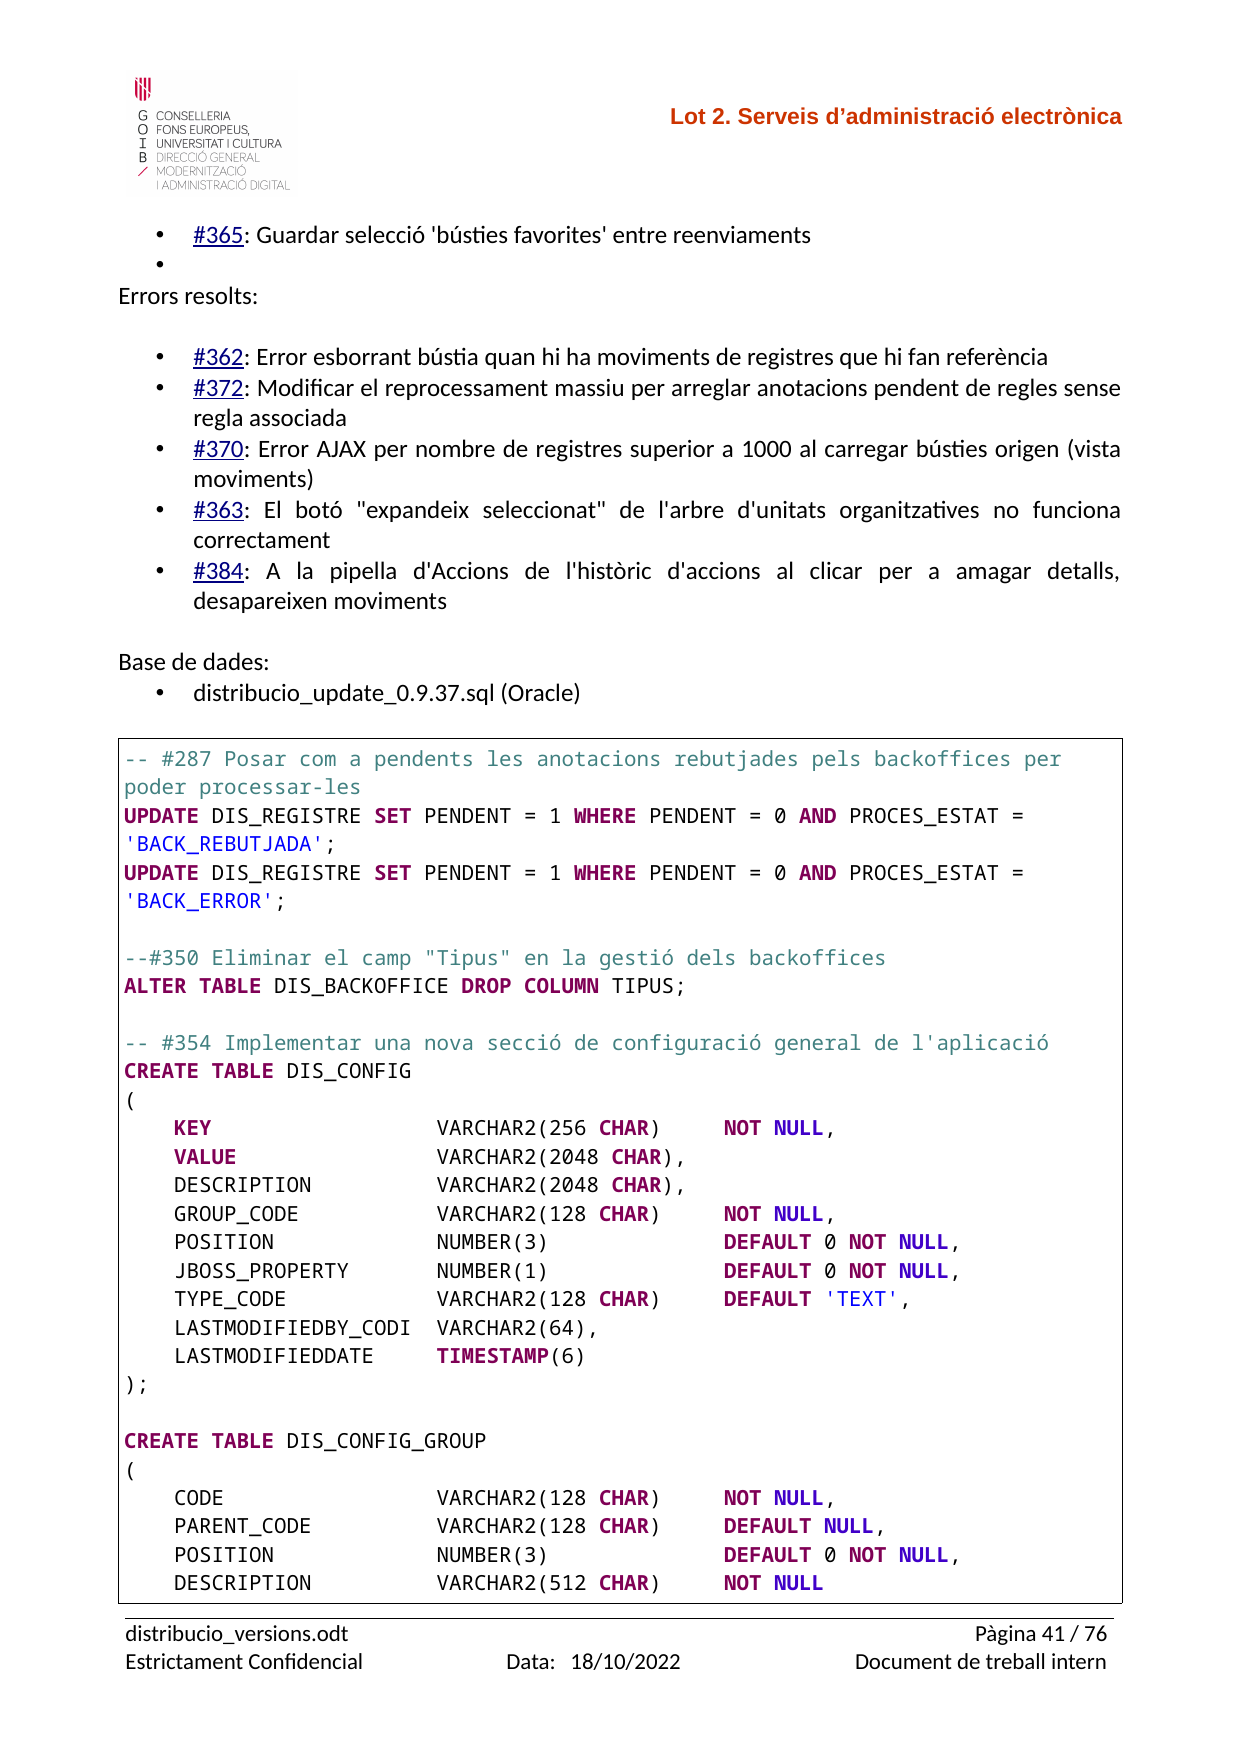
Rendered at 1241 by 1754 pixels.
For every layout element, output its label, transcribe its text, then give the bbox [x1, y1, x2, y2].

list #372: Modificar el reprocessament massiu per arreglar anotacions pendent de regles sense regla associada [156, 372, 1122, 433]
table_header -- #287 Posar com a pendents les anotacions rebutjades pels backoffices per poder processar-les UPDATE DIS_REGISTRE SET PENDENT = 1 WHERE PENDENT = 0 AND PROCES_ESTAT = 'BACK_REBUTJADA'; UPDATE DIS_REGISTRE SET PENDENT = 1 WHERE PENDENT = 0 AND PROCES_ESTAT = 'BACK_ERROR'; --#350 Eliminar el camp "Tipus" en la gestió dels backoffices ALTER TABLE DIS_BACKOFFICE DROP COLUMN TIPUS; -- #354 Implementar una nova secció de configuració general de l'aplicació CREATE TABLE DIS_CONFIG ( KEY VARCHAR2(256 CHAR) NOT NULL, VALUE VARCHAR2(2048 CHAR), DESCRIPTION VARCHAR2(2048 CHAR), GROUP_CODE VARCHAR2(128 CHAR) NOT NULL, POSITION NUMBER(3) DEFAULT 0 NOT NULL, JBOSS_PROPERTY NUMBER(1) DEFAULT 0 NOT NULL, TYPE_CODE VARCHAR2(128 CHAR) DEFAULT 'TEXT', LASTMODIFIEDBY_CODI VARCHAR2(64), LASTMODIFIEDDATE TIMESTAMP(6) ); CREATE TABLE DIS_CONFIG_GROUP ( CODE VARCHAR2(128 CHAR) NOT NULL, PARENT_CODE VARCHAR2(128 CHAR) DEFAULT NULL, POSITION NUMBER(3) DEFAULT 0 NOT NULL, DESCRIPTION VARCHAR2(512 CHAR) NOT NULL [119, 739, 1122, 1603]
list distribucio_update_0.9.37.sql (Oracle) [156, 677, 1122, 707]
list #384: A la pipella d'Accions de l'històric d'accions al clicar per a amagar detalls, desapareixen moviments [156, 555, 1122, 616]
picture [126, 70, 299, 197]
text Errors resolts: [118, 280, 1122, 311]
list #363: El botó "expandeix seleccionat" de l'arbre d'unitats organitzatives no funciona correctament [156, 494, 1122, 555]
list #365: Guardar selecció 'bústies favorites' entre reenviaments [156, 219, 1122, 250]
list #370: Error AJAX per nombre de registres superior a 1000 al carregar bústies origen (vista moviments) [156, 433, 1122, 494]
list #362: Error esborrant bústia quan hi ha moviments de registres que hi fan referència [156, 341, 1122, 372]
text Base de dades: [118, 646, 1122, 677]
